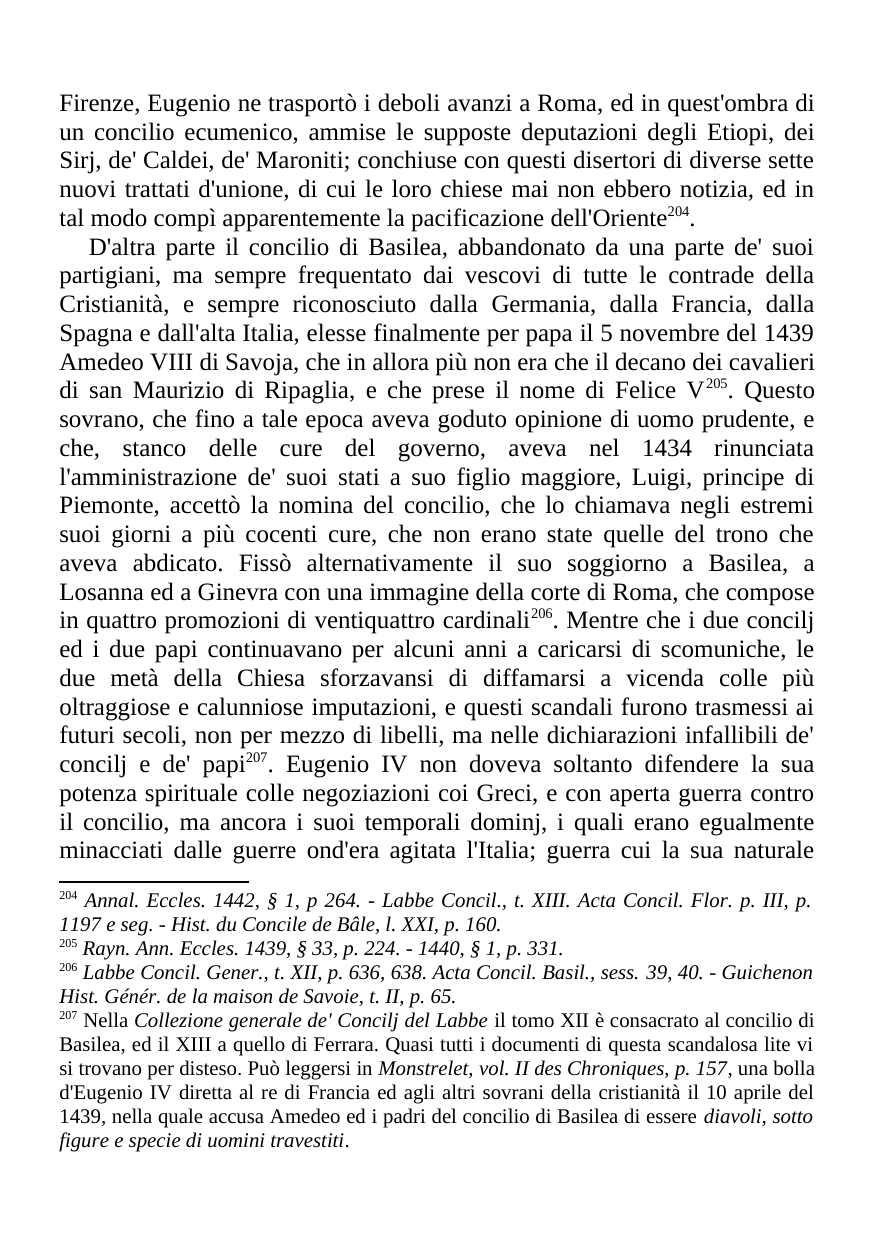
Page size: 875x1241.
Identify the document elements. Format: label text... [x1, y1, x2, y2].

text Annal. Eccles. 1442, § 1, p 264. - Labbe Concil., t. XIII. Acta Concil. Flor. p. III, p. 1197 e seg. - Hist. du Concile de Bâle, l. XXI, p. 160. [59, 888, 815, 936]
text Firenze, Eugenio ne trasportò i deboli avanzi a Roma, ed in quest'ombra di un concilio ecumenico, ammise le supposte deputazioni degli Etiopi, dei Sirj, de' Caldei, de' Maroniti; conchiuse con questi disertori di diverse sette nuovi trattati d'unione, di cui le loro chiese mai non ebbero notizia, ed in tal modo compì apparentemente la pacificazione dell'Oriente. [59, 88, 815, 232]
text Labbe Concil. Gener., t. XII, p. 636, 638. Acta Concil. Basil., sess. 39, 40. - Guichenon Hist. Génér. de la maison de Savoie, t. II, p. 65. [59, 960, 815, 1008]
text D'altra parte il concilio di Basilea, abbandonato da una parte de' suoi partigiani, ma sempre frequentato dai vescovi di tutte le contrade della Cristianità, e sempre riconosciuto dalla Germania, dalla Francia, dalla Spagna e dall'alta Italia, elesse finalmente per papa il 5 novembre del 1439 Amedeo VIII di Savoja, che in allora più non era che il decano dei cavalieri di san Maurizio di Ripaglia, e che prese il nome di Felice V. Questo sovrano, che fino a tale epoca aveva goduto opinione di uomo prudente, e che, stanco delle cure del governo, aveva nel 1434 rinunciata l'amministrazione de' suoi stati a suo figlio maggiore, Luigi, principe di Piemonte, accettò la nomina del concilio, che lo chiamava negli estremi suoi giorni a più cocenti cure, che non erano state quelle del trono che aveva abdicato. Fissò alternativamente il suo soggiorno a Basilea, a Losanna ed a Ginevra con una immagine della corte di Roma, che compose in quattro promozioni di ventiquattro cardinali. Mentre che i due concilj ed i due papi continuavano per alcuni anni a caricarsi di scomuniche, le due metà della Chiesa sforzavansi di diffamarsi a vicenda colle più oltraggiose e calunniose imputazioni, e questi scandali furono trasmessi ai futuri secoli, non per mezzo di libelli, ma nelle dichiarazioni infallibili de' concilj e de' papi. Eugenio IV non doveva soltanto difendere la sua potenza spirituale colle negoziazioni coi Greci, e con aperta guerra contro il concilio, ma ancora i suoi temporali dominj, i quali erano egualmente minacciati dalle guerre ond'era agitata l'Italia; guerra cui la sua naturale [59, 232, 815, 864]
text Nella Collezione generale de' Concilj del Labbe il tomo XII è consacrato al concilio di Basilea, ed il XIII a quello di Ferrara. Quasi tutti i documenti di questa scandalosa lite vi si trovano per disteso. Può leggersi in Monstrelet, vol. II des Chroniques, p. 157, una bolla d'Eugenio IV diretta al re di Francia ed agli altri sovrani della cristianità il 10 aprile del 1439, nella quale accusa Amedeo ed i padri del concilio di Basilea di essere diavoli, sotto figure e specie di uomini travestiti. [59, 1008, 815, 1152]
text Rayn. Ann. Eccles. 1439, § 33, p. 224. - 1440, § 1, p. 331. [59, 936, 815, 960]
